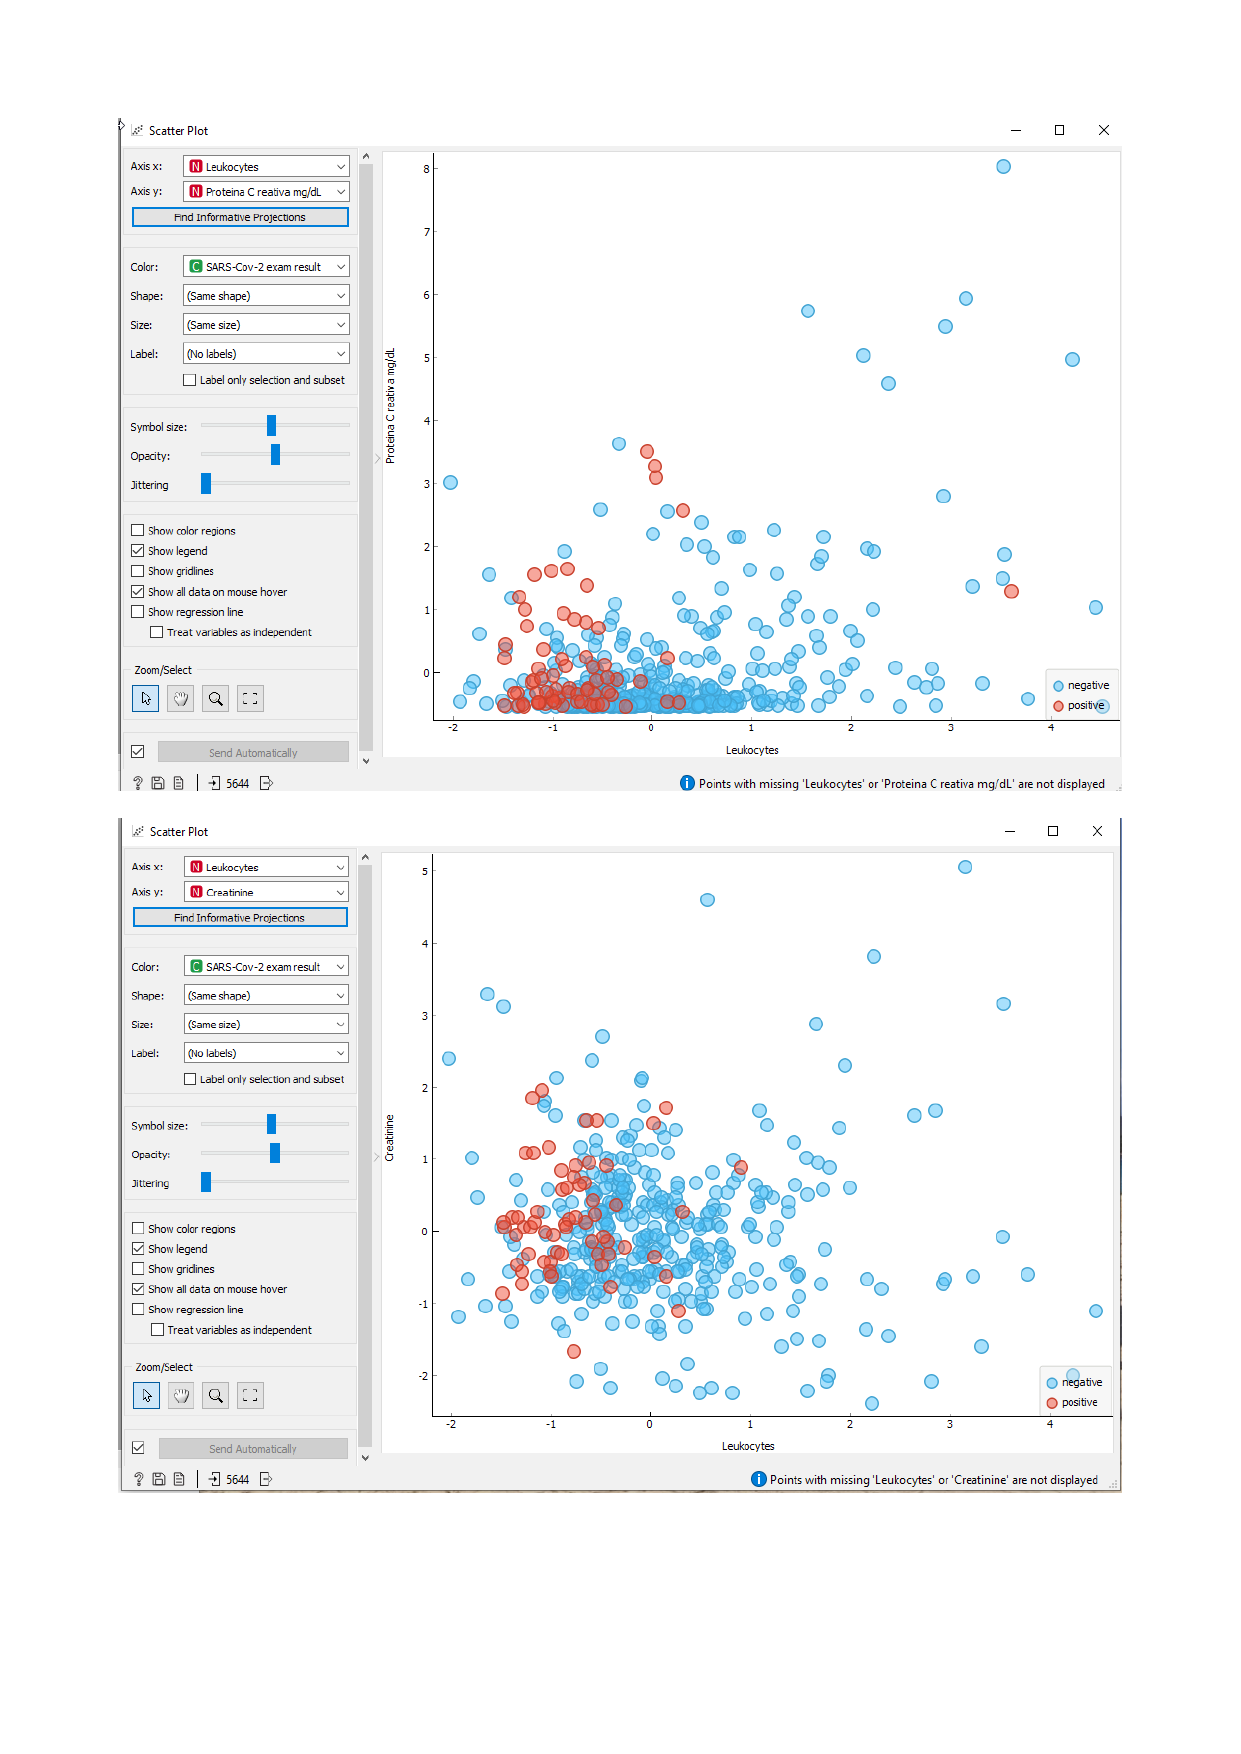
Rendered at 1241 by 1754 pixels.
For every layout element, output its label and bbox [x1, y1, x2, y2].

picture [118, 818, 1122, 1493]
picture [118, 118, 1122, 791]
